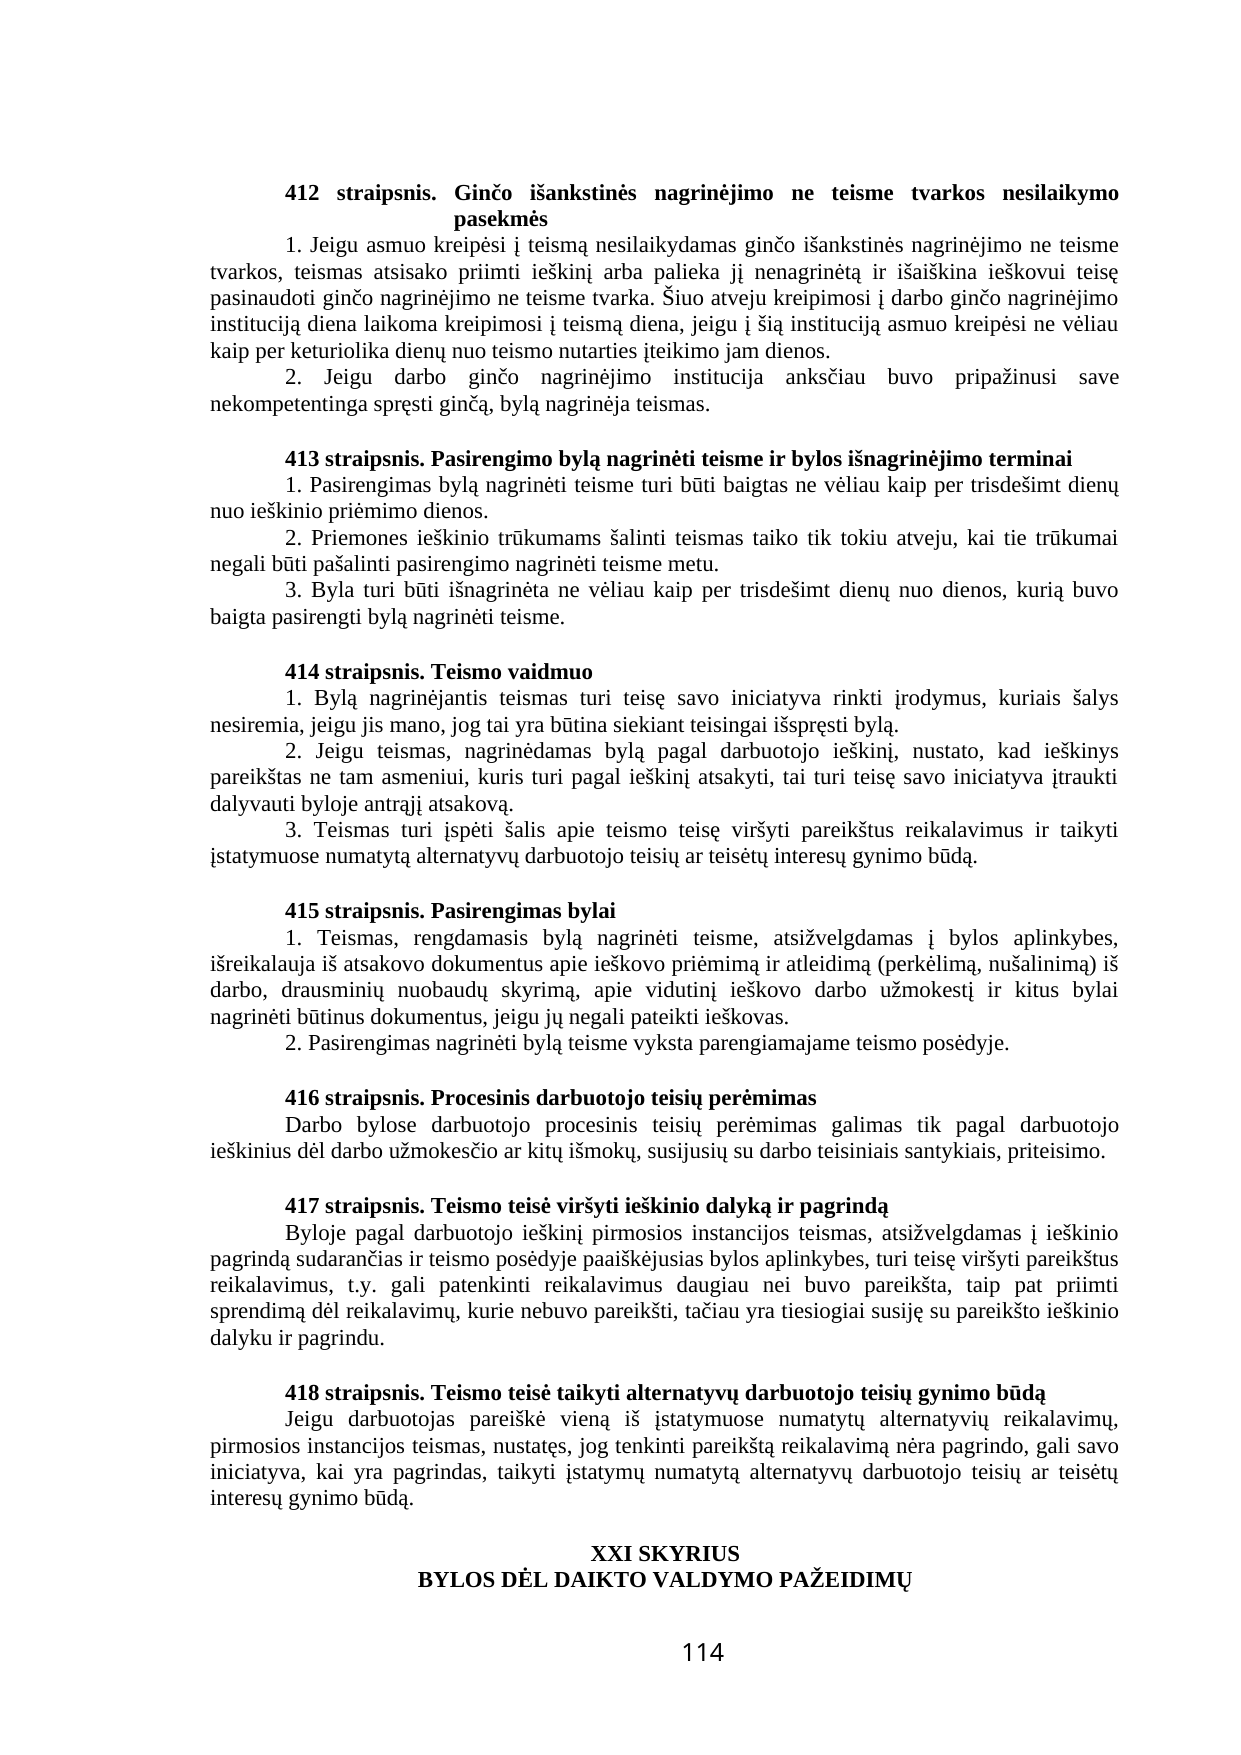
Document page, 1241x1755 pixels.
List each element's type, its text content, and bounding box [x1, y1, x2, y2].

text Darbo bylose darbuotojo procesinis teisių perėmimas galimas tik pagal darbuotojo ieškinius dėl darbo užmokesčio ar kitų išmokų, susijusių su darbo teisiniais santykiais, priteisimo. [210, 1111, 1120, 1163]
text 417 straipsnis. Teismo teisė viršyti ieškinio dalyką ir pagrindą [210, 1192, 1120, 1218]
text 1. Pasirengimas bylą nagrinėti teisme turi būti baigtas ne vėliau kaip per trisdešimt dienų nuo ieškinio priėmimo dienos. [210, 471, 1120, 524]
text 1. Jeigu asmuo kreipėsi į teismą nesilaikydamas ginčo išankstinės nagrinėjimo ne teisme tvarkos, teismas atsisako priimti ieškinį arba palieka jį nenagrinėtą ir išaiškina ieškovui teisę pasinaudoti ginčo nagrinėjimo ne teisme tvarka. Šiuo atveju kreipimosi į darbo ginčo nagrinėjimo instituciją diena laikoma kreipimosi į teismą diena, jeigu į šią instituciją asmuo kreipėsi ne vėliau kaip per keturiolika dienų nuo teismo nutarties įteikimo jam dienos. [210, 231, 1120, 363]
text 3. Byla turi būti išnagrinėta ne vėliau kaip per trisdešimt dienų nuo dienos, kurią buvo baigta pasirengti bylą nagrinėti teisme. [210, 576, 1120, 629]
text 2. Jeigu teismas, nagrinėdamas bylą pagal darbuotojo ieškinį, nustato, kad ieškinys pareikštas ne tam asmeniui, kuris turi pagal ieškinį atsakyti, tai turi teisę savo iniciatyva įtraukti dalyvauti byloje antrąjį atsakovą. [210, 737, 1120, 816]
text 1. Teismas, rengdamasis bylą nagrinėti teisme, atsižvelgdamas į bylos aplinkybes, išreikalauja iš atsakovo dokumentus apie ieškovo priėmimą ir atleidimą (perkėlimą, nušalinimą) iš darbo, drausminių nuobaudų skyrimą, apie vidutinį ieškovo darbo užmokestį ir kitus bylai nagrinėti būtinus dokumentus, jeigu jų negali pateikti ieškovas. [210, 924, 1120, 1029]
text 414 straipsnis. Teismo vaidmuo [210, 658, 1120, 684]
text 1. Bylą nagrinėjantis teismas turi teisę savo iniciatyva rinkti įrodymus, kuriais šalys nesiremia, jeigu jis mano, jog tai yra būtina siekiant teisingai išspręsti bylą. [210, 684, 1120, 737]
text Bylos dėl DAIKTO valdymo pažeidimų [210, 1566, 1120, 1592]
text XXI SKYRIUS [210, 1539, 1120, 1566]
text 2. Jeigu darbo ginčo nagrinėjimo institucija anksčiau buvo pripažinusi save nekompetentinga spręsti ginčą, bylą nagrinėja teismas. [210, 363, 1120, 416]
text 416 straipsnis. Procesinis darbuotojo teisių perėmimas [210, 1084, 1120, 1111]
text Jeigu darbuotojas pareiškė vieną iš įstatymuose numatytų alternatyvių reikalavimų, pirmosios instancijos teismas, nustatęs, jog tenkinti pareikštą reikalavimą nėra pagrindo, gali savo iniciatyva, kai yra pagrindas, taikyti įstatymų numatytą alternatyvų darbuotojo teisių ar teisėtų interesų gynimo būdą. [210, 1405, 1120, 1511]
text 418 straipsnis. Teismo teisė taikyti alternatyvų darbuotojo teisių gynimo būdą [285, 1379, 1120, 1405]
text 2. Pasirengimas nagrinėti bylą teisme vyksta parengiamajame teismo posėdyje. [210, 1029, 1120, 1056]
text 2. Priemones ieškinio trūkumams šalinti teismas taiko tik tokiu atveju, kai tie trūkumai negali būti pašalinti pasirengimo nagrinėti teisme metu. [210, 524, 1120, 576]
text 415 straipsnis. Pasirengimas bylai [210, 897, 1120, 924]
text 412 straipsnis. Ginčo išankstinės nagrinėjimo ne teisme tvarkos nesilaikymo pasekmės [285, 179, 1120, 231]
text 3. Teismas turi įspėti šalis apie teismo teisę viršyti pareikštus reikalavimus ir taikyti įstatymuose numatytą alternatyvų darbuotojo teisių ar teisėtų interesų gynimo būdą. [210, 816, 1120, 869]
text 413 straipsnis. Pasirengimo bylą nagrinėti teisme ir bylos išnagrinėjimo terminai [285, 445, 1120, 471]
text Byloje pagal darbuotojo ieškinį pirmosios instancijos teismas, atsižvelgdamas į ieškinio pagrindą sudarančias ir teismo posėdyje paaiškėjusias bylos aplinkybes, turi teisę viršyti pareikštus reikalavimus, t.y. gali patenkinti reikalavimus daugiau nei buvo pareikšta, taip pat priimti sprendimą dėl reikalavimų, kurie nebuvo pareikšti, tačiau yra tiesiogiai susiję su pareikšto ieškinio dalyku ir pagrindu. [210, 1218, 1120, 1350]
